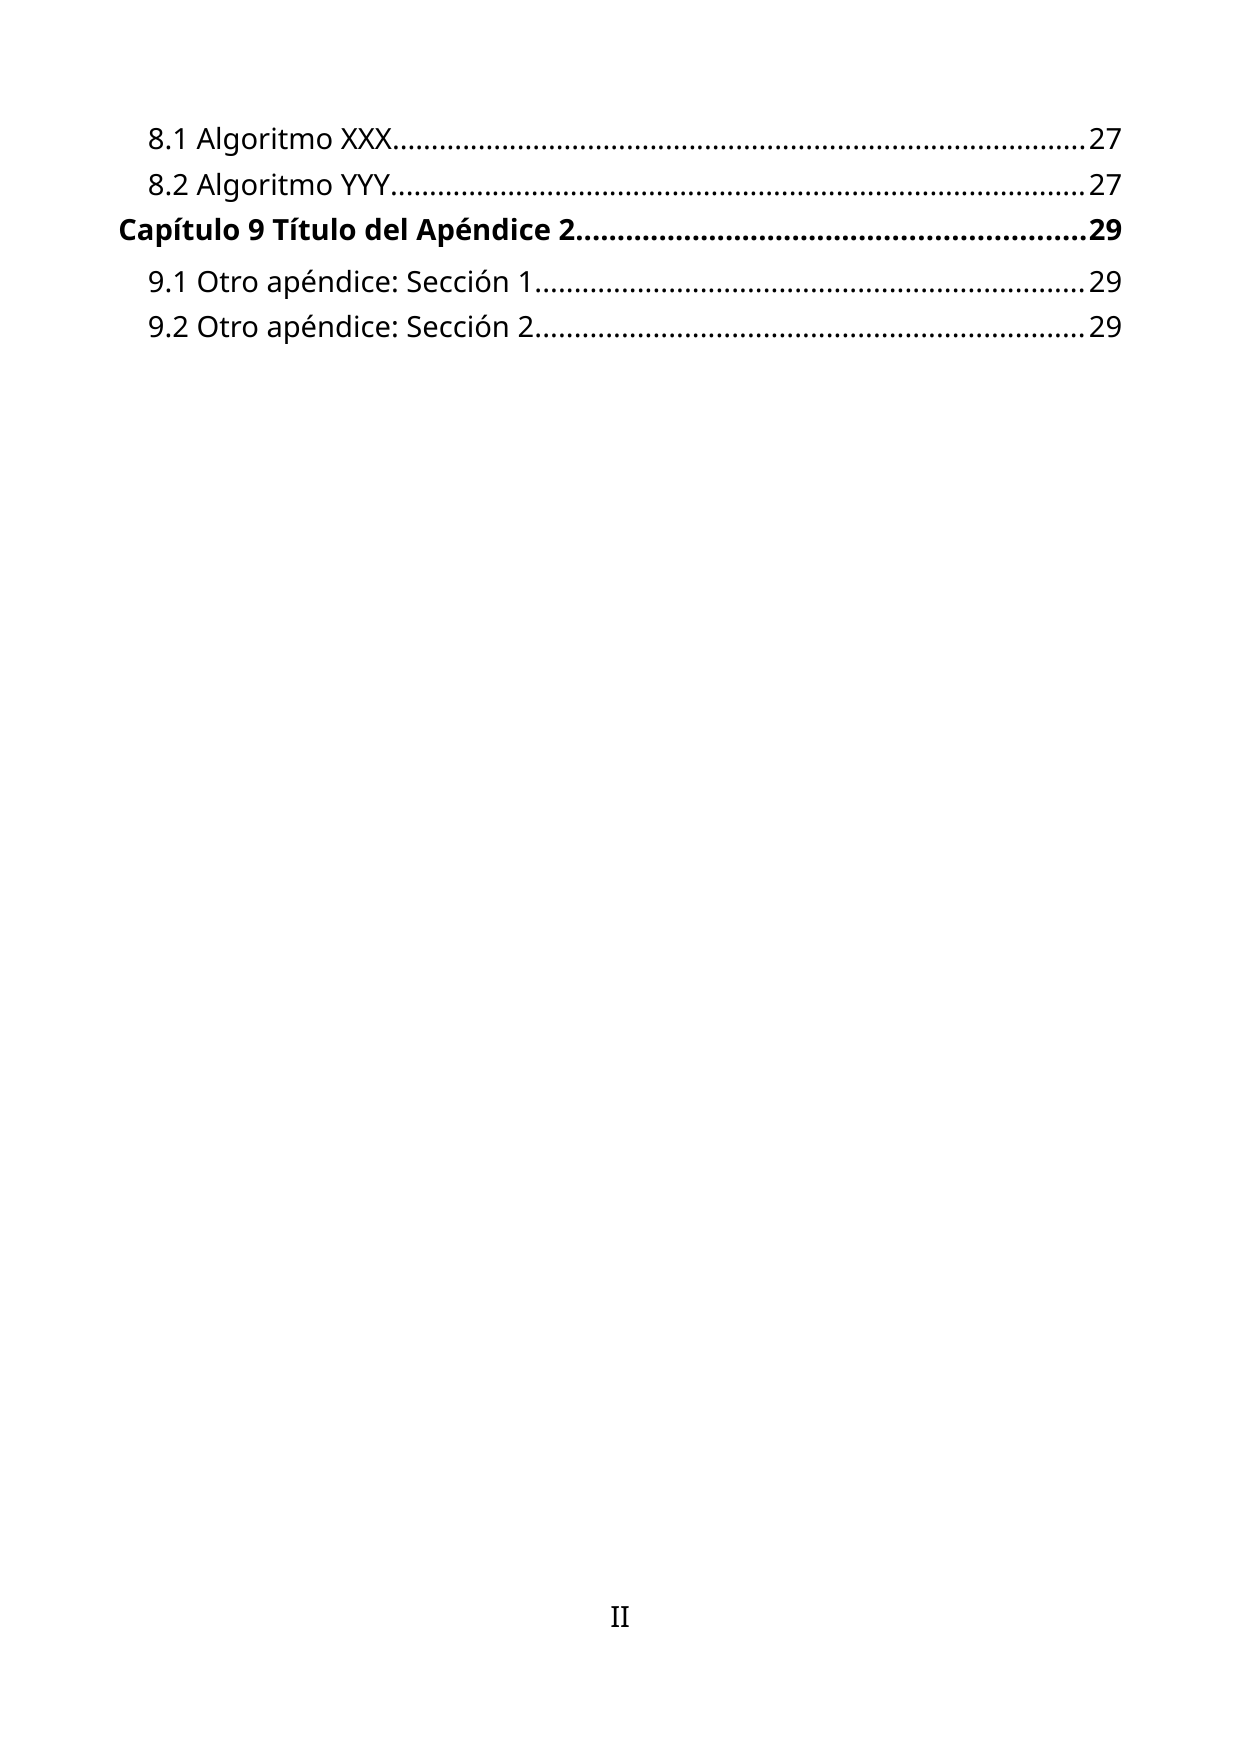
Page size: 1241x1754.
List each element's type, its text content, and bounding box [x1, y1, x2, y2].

text 9.1 Otro apéndice: Sección 1 29 [148, 261, 1122, 301]
text Capítulo 9 Título del Apéndice 2 29 [118, 209, 1122, 249]
text 8.1 Algoritmo XXX 27 [148, 118, 1122, 158]
text 9.2 Otro apéndice: Sección 2 29 [148, 307, 1122, 346]
text 8.2 Algoritmo YYY 27 [148, 164, 1122, 203]
